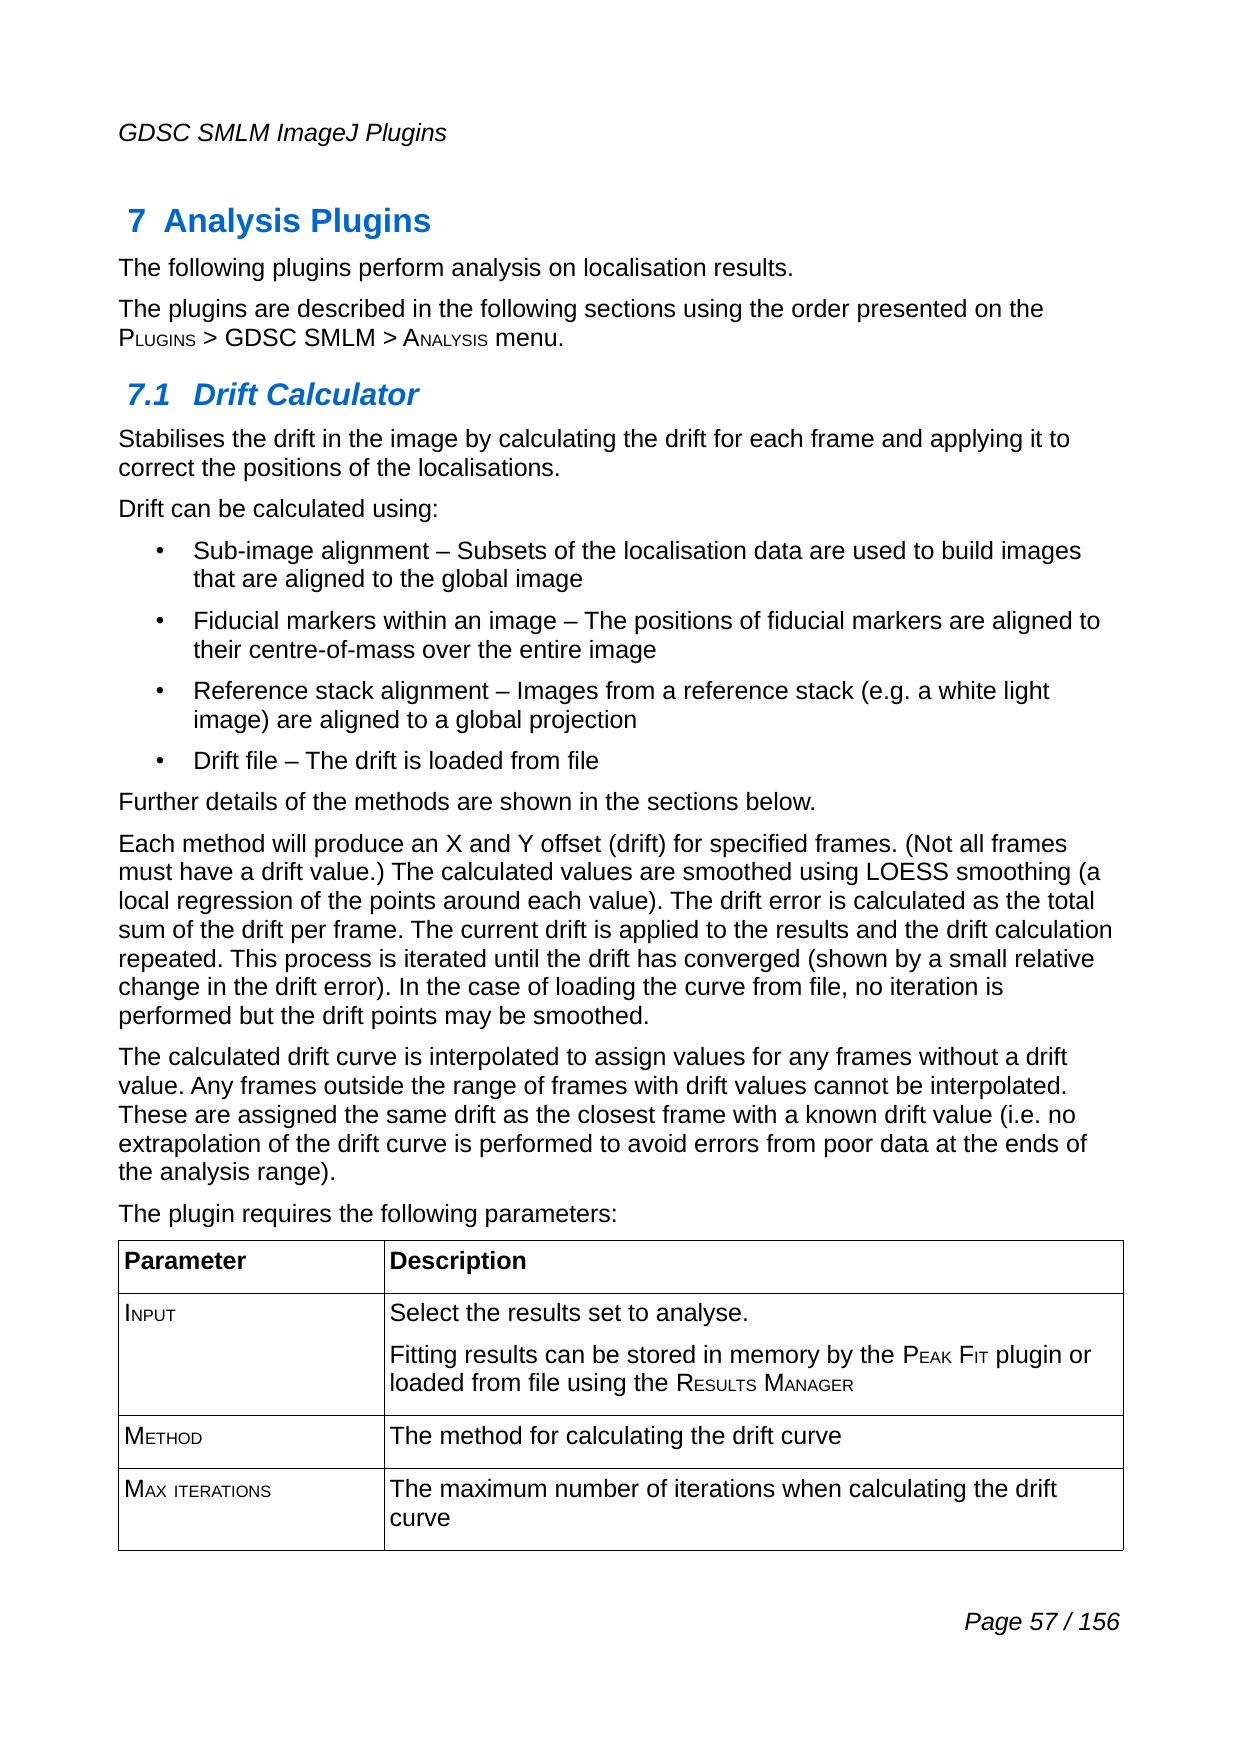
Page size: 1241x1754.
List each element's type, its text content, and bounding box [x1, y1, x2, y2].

table_cell Select the results set to analyse. Fitting results can be stored in memory by the Peak Fit plugin or loaded from file using the Results Manager [385, 1294, 1123, 1415]
text The plugins are described in the following sections using the order presented on the Plugins > GDSC SMLM > Analysis menu. [118, 294, 1122, 351]
subtitle Analysis Plugins [118, 201, 1122, 240]
list Drift file – The drift is loaded from file [156, 746, 1122, 775]
text Drift can be calculated using: [118, 494, 1122, 523]
text The plugin requires the following parameters: [118, 1198, 1122, 1227]
table_cell Method [119, 1416, 384, 1468]
table_cell The maximum number of iterations when calculating the drift curve [385, 1469, 1123, 1550]
table_cell The method for calculating the drift curve [385, 1416, 1123, 1468]
table_header Description [385, 1241, 1123, 1293]
text Each method will produce an X and Y offset (drift) for specified frames. (Not all frames must have a drift value.) The calculated values are smoothed using LOESS smoothing (a local regression of the points around each value). The drift error is calculated as the total sum of the drift per frame. The current drift is applied to the results and the drift calculation repeated. This process is iterated until the drift has converged (shown by a small relative change in the drift error). In the case of loading the curve from file, no iteration is performed but the drift points may be smoothed. [118, 828, 1122, 1030]
text Further details of the methods are shown in the sections below. [118, 787, 1122, 816]
table_cell Input [119, 1294, 384, 1415]
list Reference stack alignment – Images from a reference stack (e.g. a white light image) are aligned to a global projection [156, 676, 1122, 733]
table_header Parameter [119, 1241, 384, 1293]
subtitle Drift Calculator [118, 376, 1122, 412]
table_cell Max iterations [119, 1469, 384, 1550]
text The calculated drift curve is interpolated to assign values for any frames without a drift value. Any frames outside the range of frames with drift values cannot be interpolated. These are assigned the same drift as the closest frame with a known drift value (i.e. no extrapolation of the drift curve is performed to avoid errors from poor data at the ends of the analysis range). [118, 1042, 1122, 1186]
list Sub-image alignment – Subsets of the localisation data are used to build images that are aligned to the global image [156, 536, 1122, 593]
text Stabilises the drift in the image by calculating the drift for each frame and applying it to correct the positions of the localisations. [118, 424, 1122, 482]
list Fiducial markers within an image – The positions of fiducial markers are aligned to their centre-of-mass over the entire image [156, 606, 1122, 663]
text The following plugins perform analysis on localisation results. [118, 252, 1122, 281]
